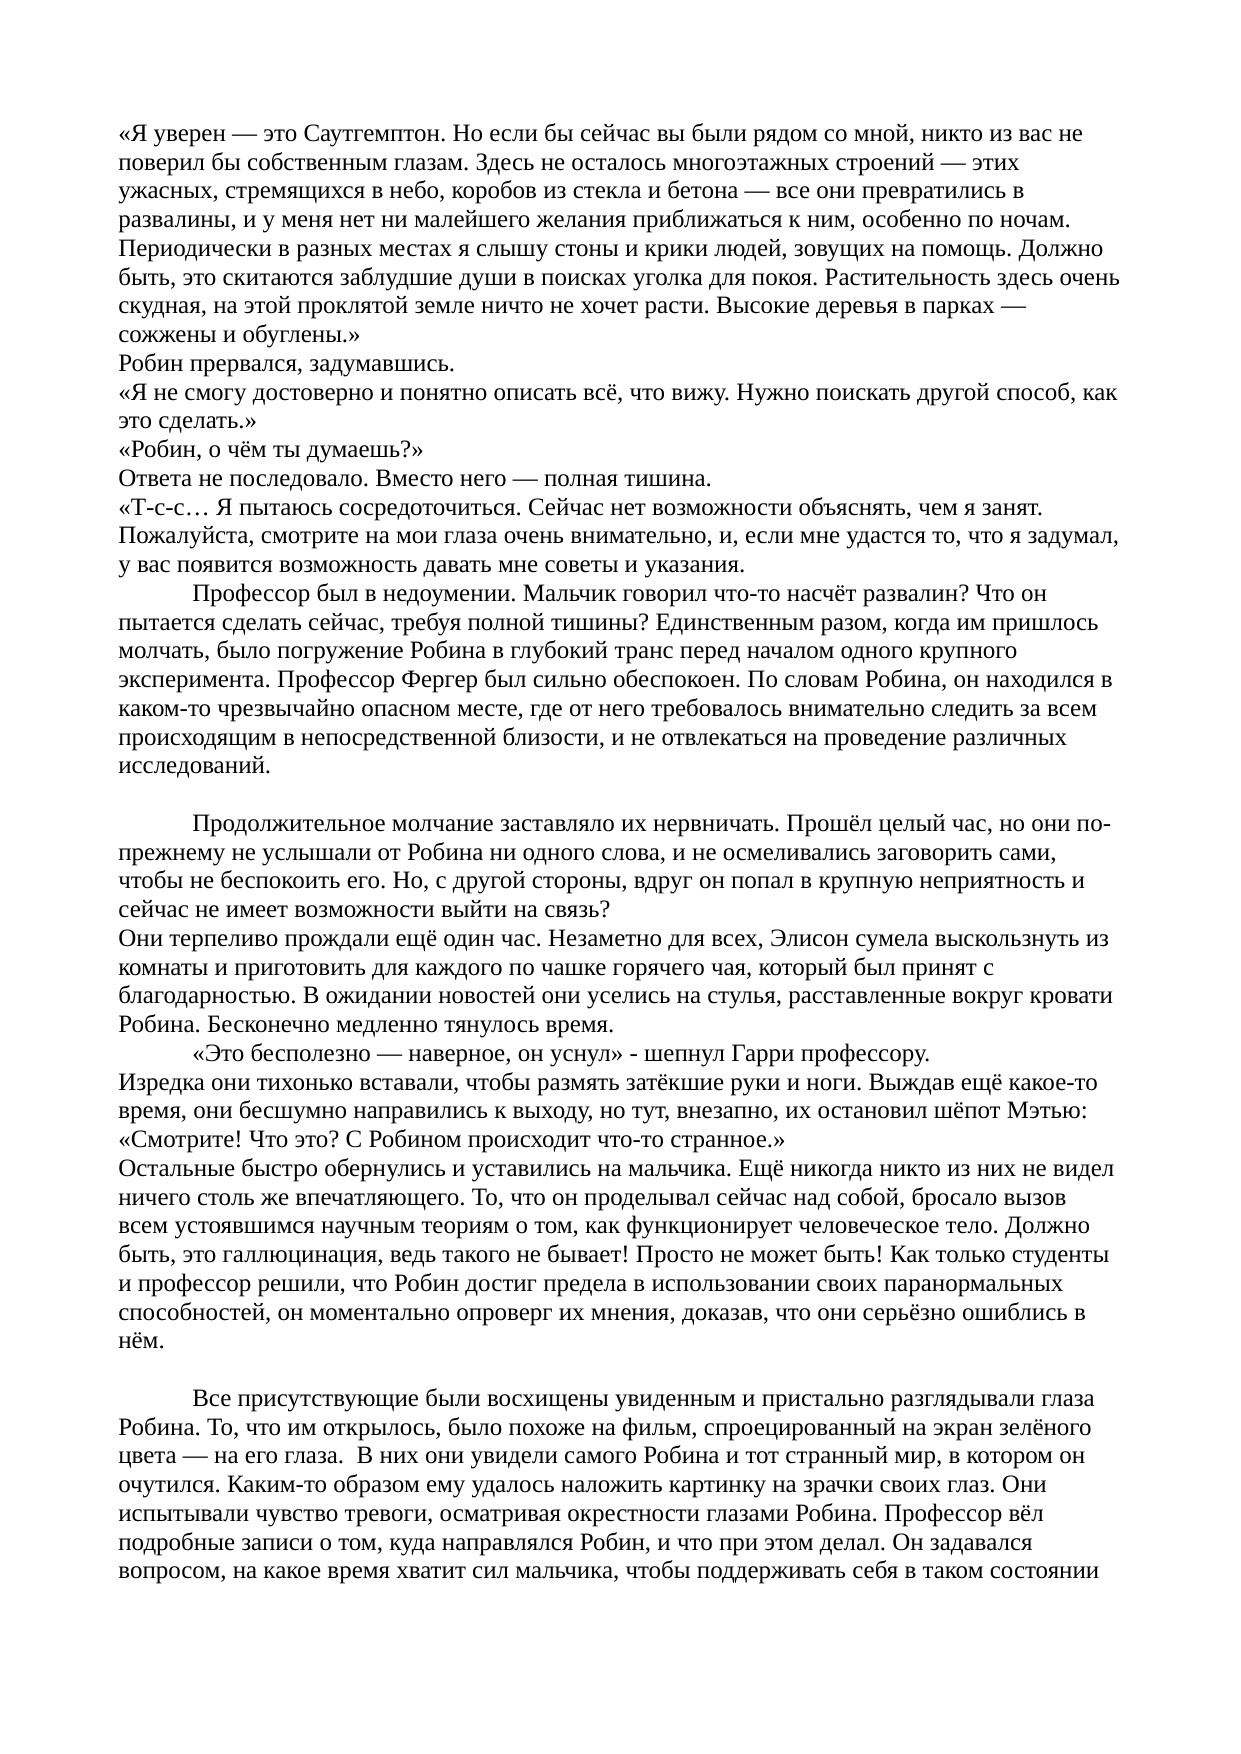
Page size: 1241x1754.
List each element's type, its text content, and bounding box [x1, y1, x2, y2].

text Ответа не последовало. Вместо него — полная тишина. [118, 463, 1122, 492]
text «Это бесполезно — наверное, он уснул» - шепнул Гарри профессору. [118, 1038, 1122, 1067]
text Продолжительное молчание заставляло их нервничать. Прошёл целый час, но они по-прежнему не услышали от Робина ни одного слова, и не осмеливались заговорить сами, чтобы не беспокоить его. Но, с другой стороны, вдруг он попал в крупную неприятность и сейчас не имеет возможности выйти на связь? [118, 808, 1122, 923]
text «Я не смогу достоверно и понятно описать всё, что вижу. Нужно поискать другой способ, как это сделать.» [118, 377, 1122, 434]
text Робин прервался, задумавшись. [118, 348, 1122, 377]
text «Робин, о чём ты думаешь?» [118, 434, 1122, 463]
text Остальные быстро обернулись и уставились на мальчика. Ещё никогда никто из них не видел ничего столь же впечатляющего. То, что он проделывал сейчас над собой, бросало вызов всем устоявшимся научным теориям о том, как функционирует человеческое тело. Должно быть, это галлюцинация, ведь такого не бывает! Просто не может быть! Как только студенты и профессор решили, что Робин достиг предела в использовании своих паранормальных способностей, он моментально опроверг их мнения, доказав, что они серьёзно ошиблись в нём. [118, 1153, 1122, 1354]
text «Я уверен — это Саутгемптон. Но если бы сейчас вы были рядом со мной, никто из вас не поверил бы собственным глазам. Здесь не осталось многоэтажных строений — этих ужасных, стремящихся в небо, коробов из стекла и бетона — все они превратились в развалины, и у меня нет ни малейшего желания приближаться к ним, особенно по ночам. Периодически в разных местах я слышу стоны и крики людей, зовущих на помощь. Должно быть, это скитаются заблудшие души в поисках уголка для покоя. Растительность здесь очень скудная, на этой проклятой земле ничто не хочет расти. Высокие деревья в парках — сожжены и обуглены.» [118, 118, 1122, 348]
text Изредка они тихонько вставали, чтобы размять затёкшие руки и ноги. Выждав ещё какое-то время, они бесшумно направились к выходу, но тут, внезапно, их остановил шёпот Мэтью: [118, 1067, 1122, 1124]
text Все присутствующие были восхищены увиденным и пристально разглядывали глаза Робина. То, что им открылось, было похоже на фильм, спроецированный на экран зелёного цвета — на его глаза. В них они увидели самого Робина и тот странный мир, в котором он очутился. Каким-то образом ему удалось наложить картинку на зрачки своих глаз. Они испытывали чувство тревоги, осматривая окрестности глазами Робина. Профессор вёл подробные записи о том, куда направлялся Робин, и что при этом делал. Он задавался вопросом, на какое время хватит сил мальчика, чтобы поддерживать себя в таком состоянии [118, 1383, 1122, 1584]
text «Смотрите! Что это? С Робином происходит что-то странное.» [118, 1124, 1122, 1153]
text «Т-с-с… Я пытаюсь сосредоточиться. Сейчас нет возможности объяснять, чем я занят. Пожалуйста, смотрите на мои глаза очень внимательно, и, если мне удастся то, что я задумал, у вас появится возможность давать мне советы и указания. [118, 492, 1122, 578]
text Профессор был в недоумении. Мальчик говорил что-то насчёт развалин? Что он пытается сделать сейчас, требуя полной тишины? Единственным разом, когда им пришлось молчать, было погружение Робина в глубокий транс перед началом одного крупного эксперимента. Профессор Фергер был сильно обеспокоен. По словам Робина, он находился в каком-то чрезвычайно опасном месте, где от него требовалось внимательно следить за всем происходящим в непосредственной близости, и не отвлекаться на проведение различных исследований. [118, 578, 1122, 779]
text Они терпеливо прождали ещё один час. Незаметно для всех, Элисон сумела выскользнуть из комнаты и приготовить для каждого по чашке горячего чая, который был принят с благодарностью. В ожидании новостей они уселись на стулья, расставленные вокруг кровати Робина. Бесконечно медленно тянулось время. [118, 923, 1122, 1038]
